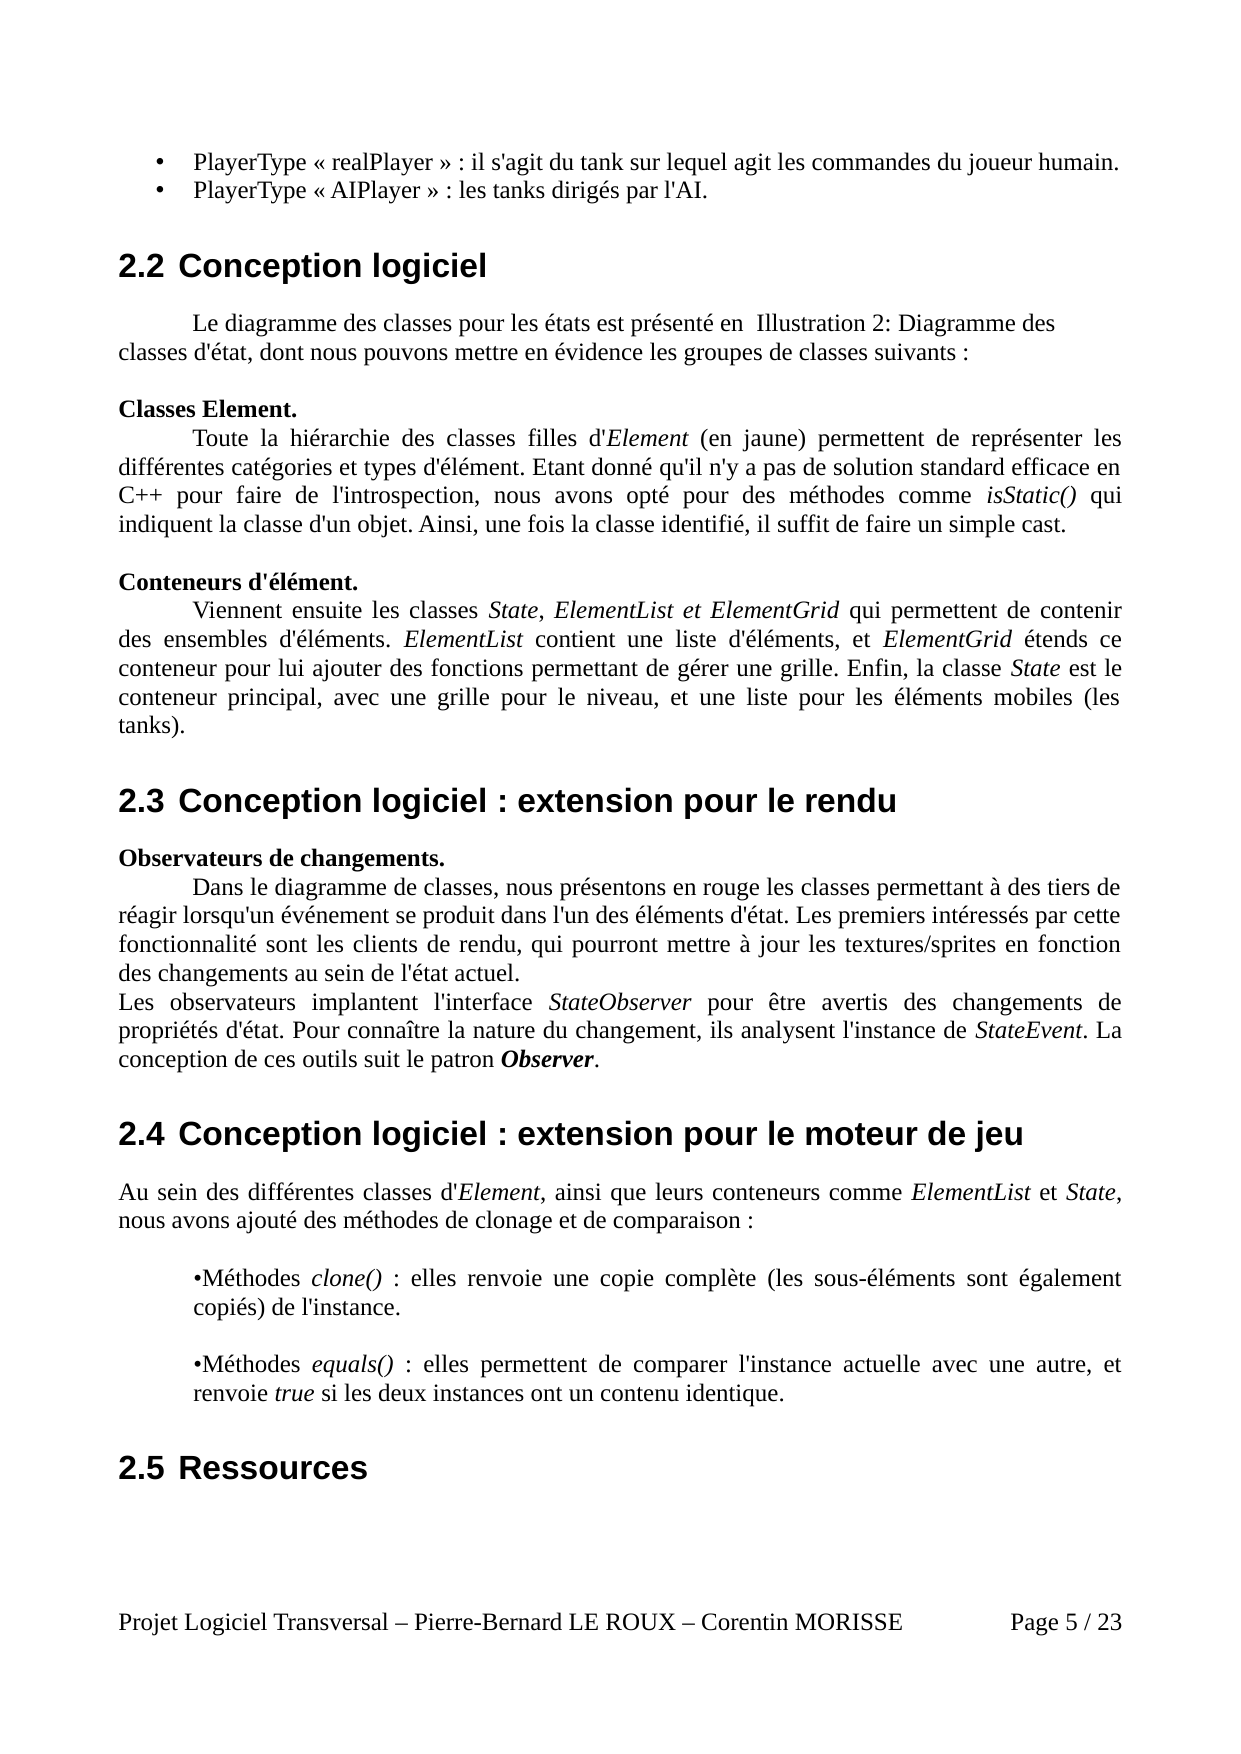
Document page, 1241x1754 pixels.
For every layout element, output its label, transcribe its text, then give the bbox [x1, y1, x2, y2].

text Viennent ensuite les classes State, ElementList et ElementGrid qui permettent de contenir des ensembles d'éléments. ElementList contient une liste d'éléments, et ElementGrid étends ce conteneur pour lui ajouter des fonctions permettant de gérer une grille. Enfin, la classe State est le conteneur principal, avec une grille pour le niveau, et une liste pour les éléments mobiles (les tanks). [118, 596, 1122, 739]
subtitle Conception logiciel : extension pour le rendu [118, 781, 1122, 819]
text •Méthodes equals() : elles permettent de comparer l'instance actuelle avec une autre, et renvoie true si les deux instances ont un contenu identique. [193, 1349, 1122, 1407]
subtitle Conception logiciel : extension pour le moteur de jeu [118, 1114, 1122, 1153]
list PlayerType « realPlayer » : il s'agit du tank sur lequel agit les commandes du joueur humain. [156, 147, 1122, 176]
subtitle Conception logiciel [118, 246, 1122, 284]
subtitle Ressources [118, 1448, 1122, 1487]
text Dans le diagramme de classes, nous présentons en rouge les classes permettant à des tiers de réagir lorsqu'un événement se produit dans l'un des éléments d'état. Les premiers intéressés par cette fonctionnalité sont les clients de rendu, qui pourront mettre à jour les textures/sprites en fonction des changements au sein de l'état actuel. [118, 872, 1122, 987]
text Observateurs de changements. [118, 843, 1122, 872]
list PlayerType « AIPlayer » : les tanks dirigés par l'AI. [156, 176, 1122, 204]
text Le diagramme des classes pour les états est présenté en Illustration 2: Diagramme des classes d'état, dont nous pouvons mettre en évidence les groupes de classes suivants : [118, 308, 1122, 366]
text Les observateurs implantent l'interface StateObserver pour être avertis des changements de propriétés d'état. Pour connaître la nature du changement, ils analysent l'instance de StateEvent. La conception de ces outils suit le patron Observer. [118, 987, 1122, 1073]
text Classes Element. [118, 394, 1122, 423]
text Au sein des différentes classes d'Element, ainsi que leurs conteneurs comme ElementList et State, nous avons ajouté des méthodes de clonage et de comparaison : [118, 1177, 1122, 1234]
text Toute la hiérarchie des classes filles d'Element (en jaune) permettent de représenter les différentes catégories et types d'élément. Etant donné qu'il n'y a pas de solution standard efficace en C++ pour faire de l'introspection, nous avons opté pour des méthodes comme isStatic() qui indiquent la classe d'un objet. Ainsi, une fois la classe identifié, il suffit de faire un simple cast. [118, 423, 1122, 538]
text •Méthodes clone() : elles renvoie une copie complète (les sous-éléments sont également copiés) de l'instance. [193, 1263, 1122, 1320]
text Conteneurs d'élément. [118, 567, 1122, 596]
